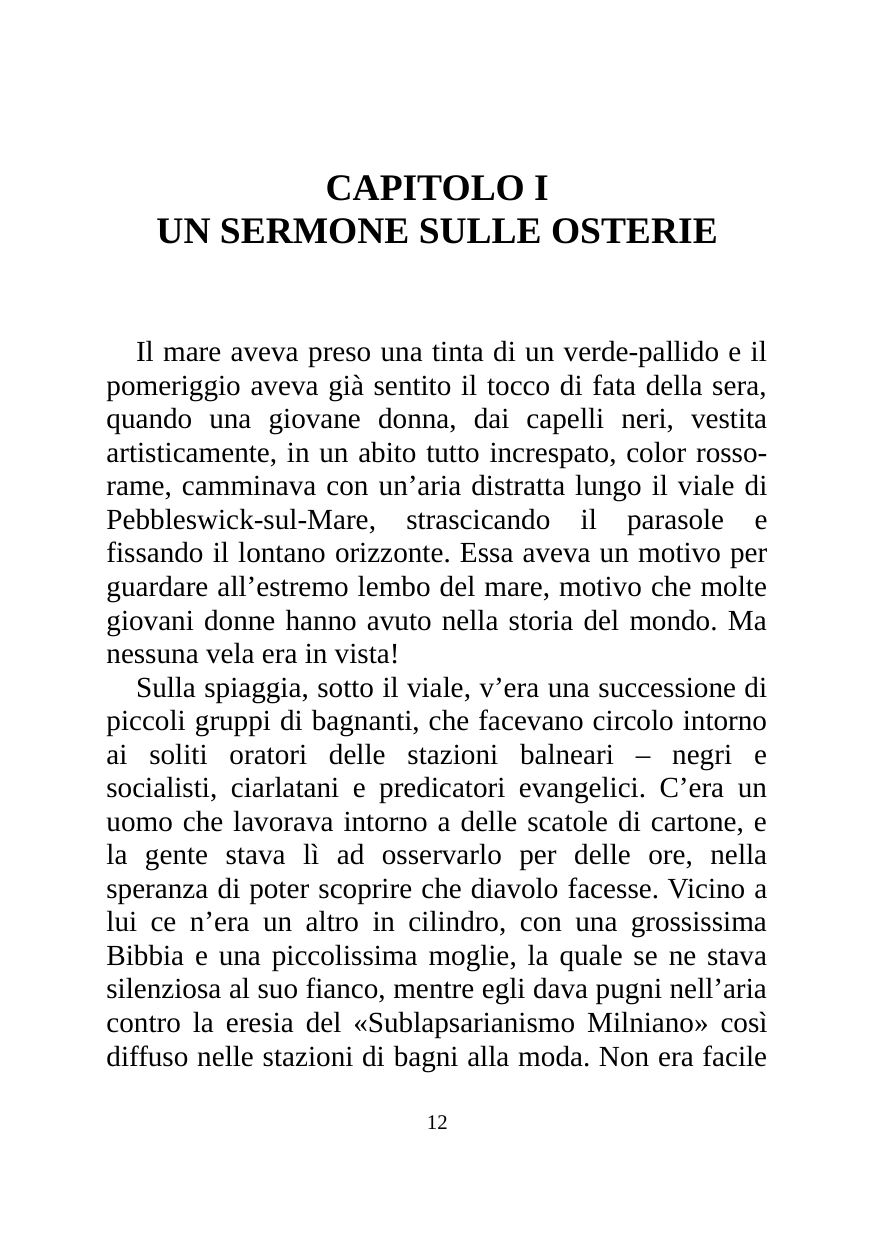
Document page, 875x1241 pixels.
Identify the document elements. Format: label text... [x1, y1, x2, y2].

text Sulla spiaggia, sotto il viale, v’era una successione di piccoli gruppi di bagnanti, che facevano circolo intorno ai soliti oratori delle stazioni balneari – negri e socialisti, ciarlatani e predicatori evangelici. C’era un uomo che lavorava intorno a delle scatole di cartone, e la gente stava lì ad osservarlo per delle ore, nella speranza di poter scoprire che diavolo facesse. Vicino a lui ce n’era un altro in cilindro, con una grossissima Bibbia e una piccolissima moglie, la quale se ne stava silenziosa al suo fianco, mentre egli dava pugni nell’aria contro la eresia del «Sublapsarianismo Milniano» così diffuso nelle stazioni di bagni alla moda. Non era facile [106, 670, 768, 1072]
text Il mare aveva preso una tinta di un verde-pallido e il pomeriggio aveva già sentito il tocco di fata della sera, quando una giovane donna, dai capelli neri, vestita artisticamente, in un abito tutto increspato, color rosso-rame, camminava con un’aria distratta lungo il viale di Pebbleswick-sul-Mare, strascicando il parasole e fissando il lontano orizzonte. Essa aveva un motivo per guardare all’estremo lembo del mare, motivo che molte giovani donne hanno avuto nella storia del mondo. Ma nessuna vela era in vista! [106, 334, 768, 670]
subtitle CAPITOLO I UN SERMONE SULLE OSTERIE [106, 165, 768, 252]
